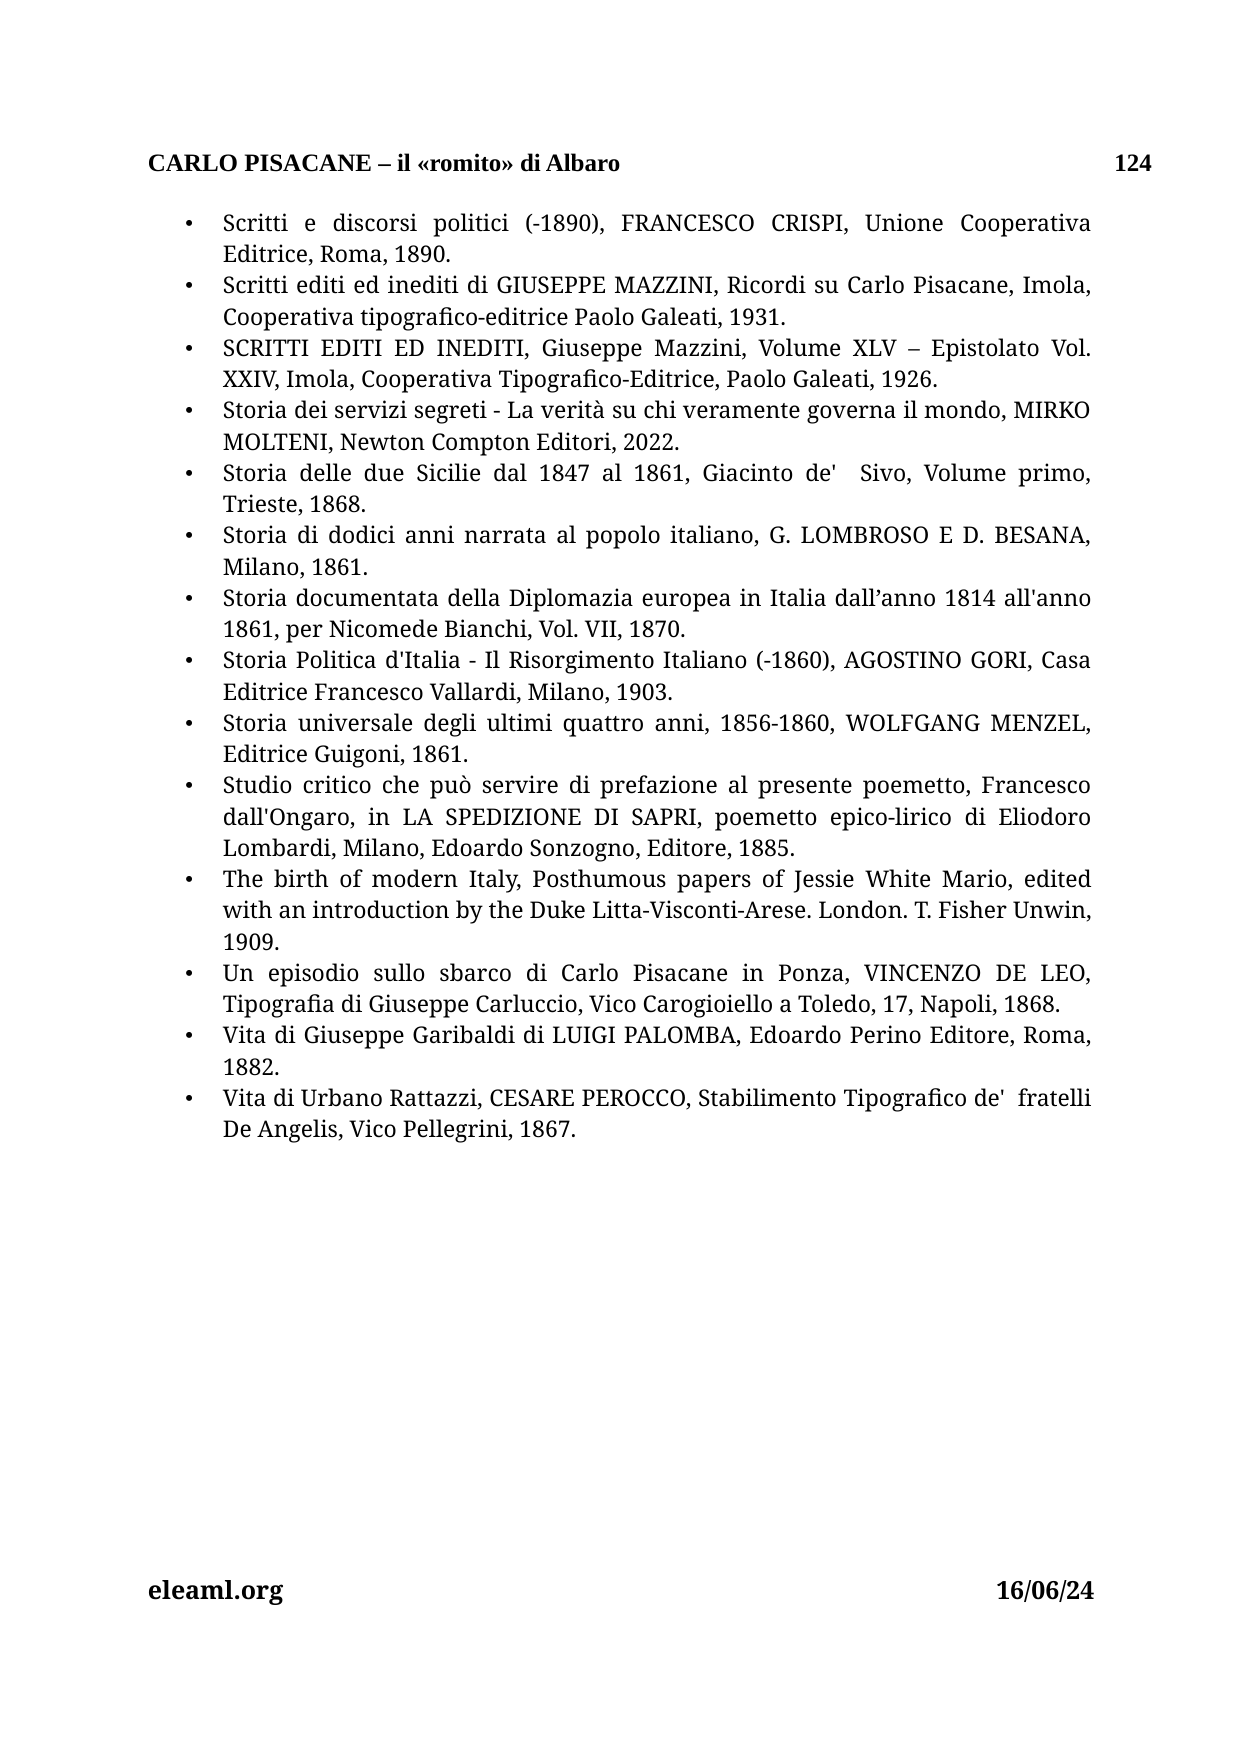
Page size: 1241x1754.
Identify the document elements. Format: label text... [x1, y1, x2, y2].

list The birth of modern Italy, Posthumous papers of Jessie White Mario, edited with an introduction by the Duke Litta-Visconti-Arese. London. T. Fisher Unwin, 1909. [185, 863, 1093, 957]
list Vita di Giuseppe Garibaldi di LUIGI PALOMBA, Edoardo Perino Editore, Roma, 1882. [185, 1019, 1093, 1082]
list Scritti editi ed inediti di GIUSEPPE MAZZINI, Ricordi su Carlo Pisacane, Imola, Cooperativa tipografico-editrice Paolo Galeati, 1931. [185, 269, 1093, 332]
list Storia Politica d'Italia - Il Risorgimento Italiano (-1860), AGOSTINO GORI, Casa Editrice Francesco Vallardi, Milano, 1903. [185, 644, 1093, 707]
list Storia delle due Sicilie dal 1847 al 1861, Giacinto de' Sivo, Volume primo, Trieste, 1868. [185, 457, 1093, 519]
list Storia di dodici anni narrata al popolo italiano, G. LOMBROSO E D. BESANA, Milano, 1861. [185, 519, 1093, 582]
list Storia documentata della Diplomazia europea in Italia dall’anno 1814 all'anno 1861, per Nicomede Bianchi, Vol. VII, 1870. [185, 582, 1093, 644]
list Scritti e discorsi politici (-1890), FRANCESCO CRISPI, Unione Cooperativa Editrice, Roma, 1890. [185, 207, 1093, 269]
list Storia universale degli ultimi quattro anni, 1856-1860, WOLFGANG MENZEL, Editrice Guigoni, 1861. [185, 707, 1093, 769]
list Un episodio sullo sbarco di Carlo Pisacane in Ponza, VINCENZO DE LEO, Tipografia di Giuseppe Carluccio, Vico Carogioiello a Toledo, 17, Napoli, 1868. [185, 957, 1093, 1019]
list SCRITTI EDITI ED INEDITI, Giuseppe Mazzini, Volume XLV – Epistolato Vol. XXIV, Imola, Cooperativa Tipografico-Editrice, Paolo Galeati, 1926. [185, 332, 1093, 394]
list Studio critico che può servire di prefazione al presente poemetto, Francesco dall'Ongaro, in LA SPEDIZIONE DI SAPRI, poemetto epico-lirico di Eliodoro Lombardi, Milano, Edoardo Sonzogno, Editore, 1885. [185, 769, 1093, 863]
list Vita di Urbano Rattazzi, CESARE PEROCCO, Stabilimento Tipografico de' fratelli De Angelis, Vico Pellegrini, 1867. [185, 1082, 1093, 1144]
list Storia dei servizi segreti - La verità su chi veramente governa il mondo, MIRKO MOLTENI, Newton Compton Editori, 2022. [185, 394, 1093, 457]
